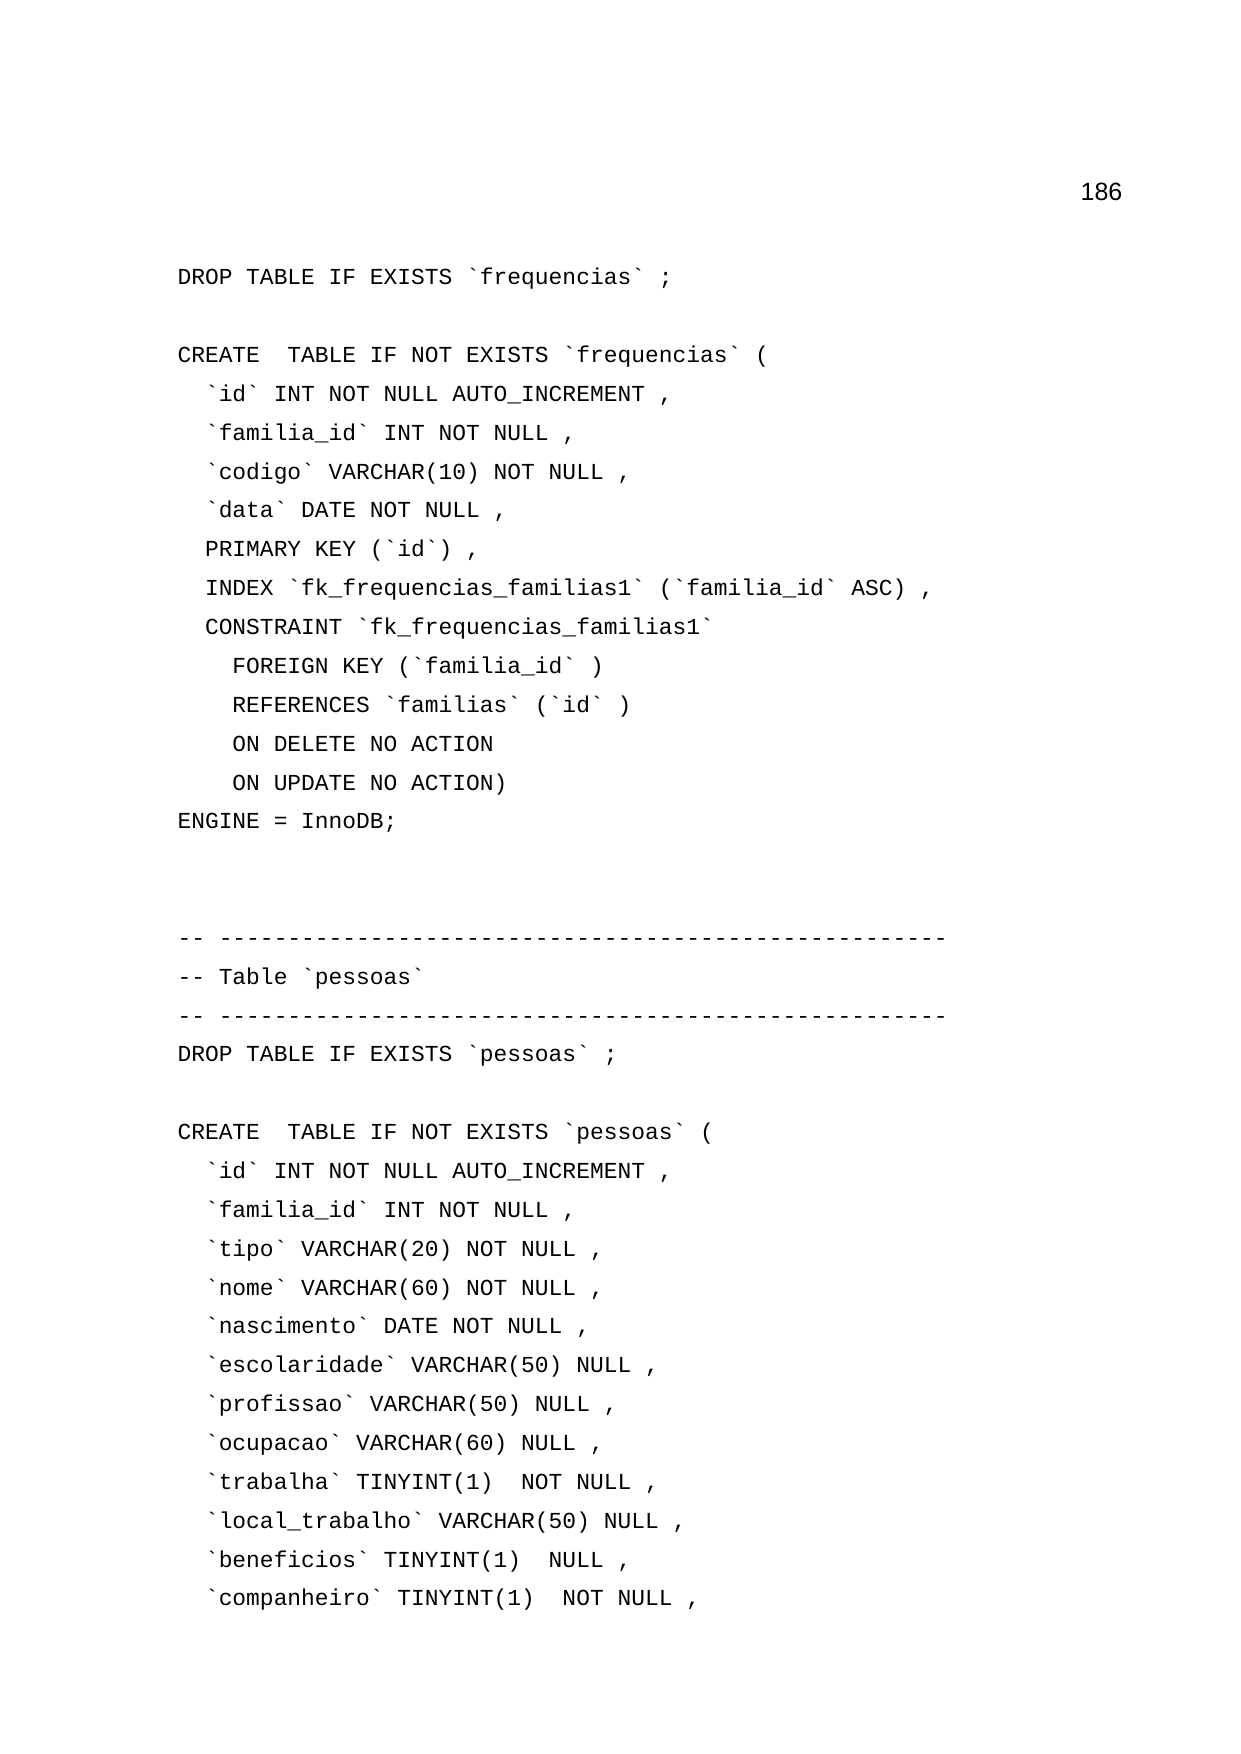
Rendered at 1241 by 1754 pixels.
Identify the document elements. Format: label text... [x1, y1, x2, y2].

text REFERENCES `familias` (`id` ) [177, 693, 1122, 719]
text `profissao` VARCHAR(50) NULL , [177, 1392, 1122, 1418]
text `tipo` VARCHAR(20) NOT NULL , [177, 1237, 1122, 1263]
text INDEX `fk_frequencias_familias1` (`familia_id` ASC) , [177, 577, 1122, 602]
text `ocupacao` VARCHAR(60) NULL , [177, 1431, 1122, 1457]
text `escolaridade` VARCHAR(50) NULL , [177, 1354, 1122, 1379]
text `codigo` VARCHAR(10) NOT NULL , [177, 460, 1122, 486]
text CONSTRAINT `fk_frequencias_familias1` [177, 615, 1122, 641]
text `id` INT NOT NULL AUTO_INCREMENT , [177, 1159, 1122, 1185]
text `nome` VARCHAR(60) NOT NULL , [177, 1276, 1122, 1302]
text ON DELETE NO ACTION [177, 732, 1122, 758]
text FOREIGN KEY (`familia_id` ) [177, 654, 1122, 680]
text -- Table `pessoas` [177, 965, 1122, 991]
text `trabalha` TINYINT(1) NOT NULL , [177, 1470, 1122, 1496]
text `familia_id` INT NOT NULL , [177, 1198, 1122, 1224]
text CREATE TABLE IF NOT EXISTS `frequencias` ( [177, 343, 1122, 369]
text PRIMARY KEY (`id`) , [177, 538, 1122, 564]
text `nascimento` DATE NOT NULL , [177, 1315, 1122, 1341]
text `data` DATE NOT NULL , [177, 499, 1122, 525]
text DROP TABLE IF EXISTS `pessoas` ; [177, 1043, 1122, 1069]
text ON UPDATE NO ACTION) [177, 771, 1122, 797]
text ENGINE = InnoDB; [177, 810, 1122, 836]
text -- ----------------------------------------------------- [177, 1004, 1122, 1030]
text DROP TABLE IF EXISTS `frequencias` ; [177, 266, 1122, 292]
text `local_trabalho` VARCHAR(50) NULL , [177, 1509, 1122, 1535]
text `beneficios` TINYINT(1) NULL , [177, 1548, 1122, 1574]
text `companheiro` TINYINT(1) NOT NULL , [177, 1587, 1122, 1613]
text `familia_id` INT NOT NULL , [177, 421, 1122, 447]
text CREATE TABLE IF NOT EXISTS `pessoas` ( [177, 1121, 1122, 1146]
text `id` INT NOT NULL AUTO_INCREMENT , [177, 382, 1122, 408]
text -- ----------------------------------------------------- [177, 926, 1122, 952]
